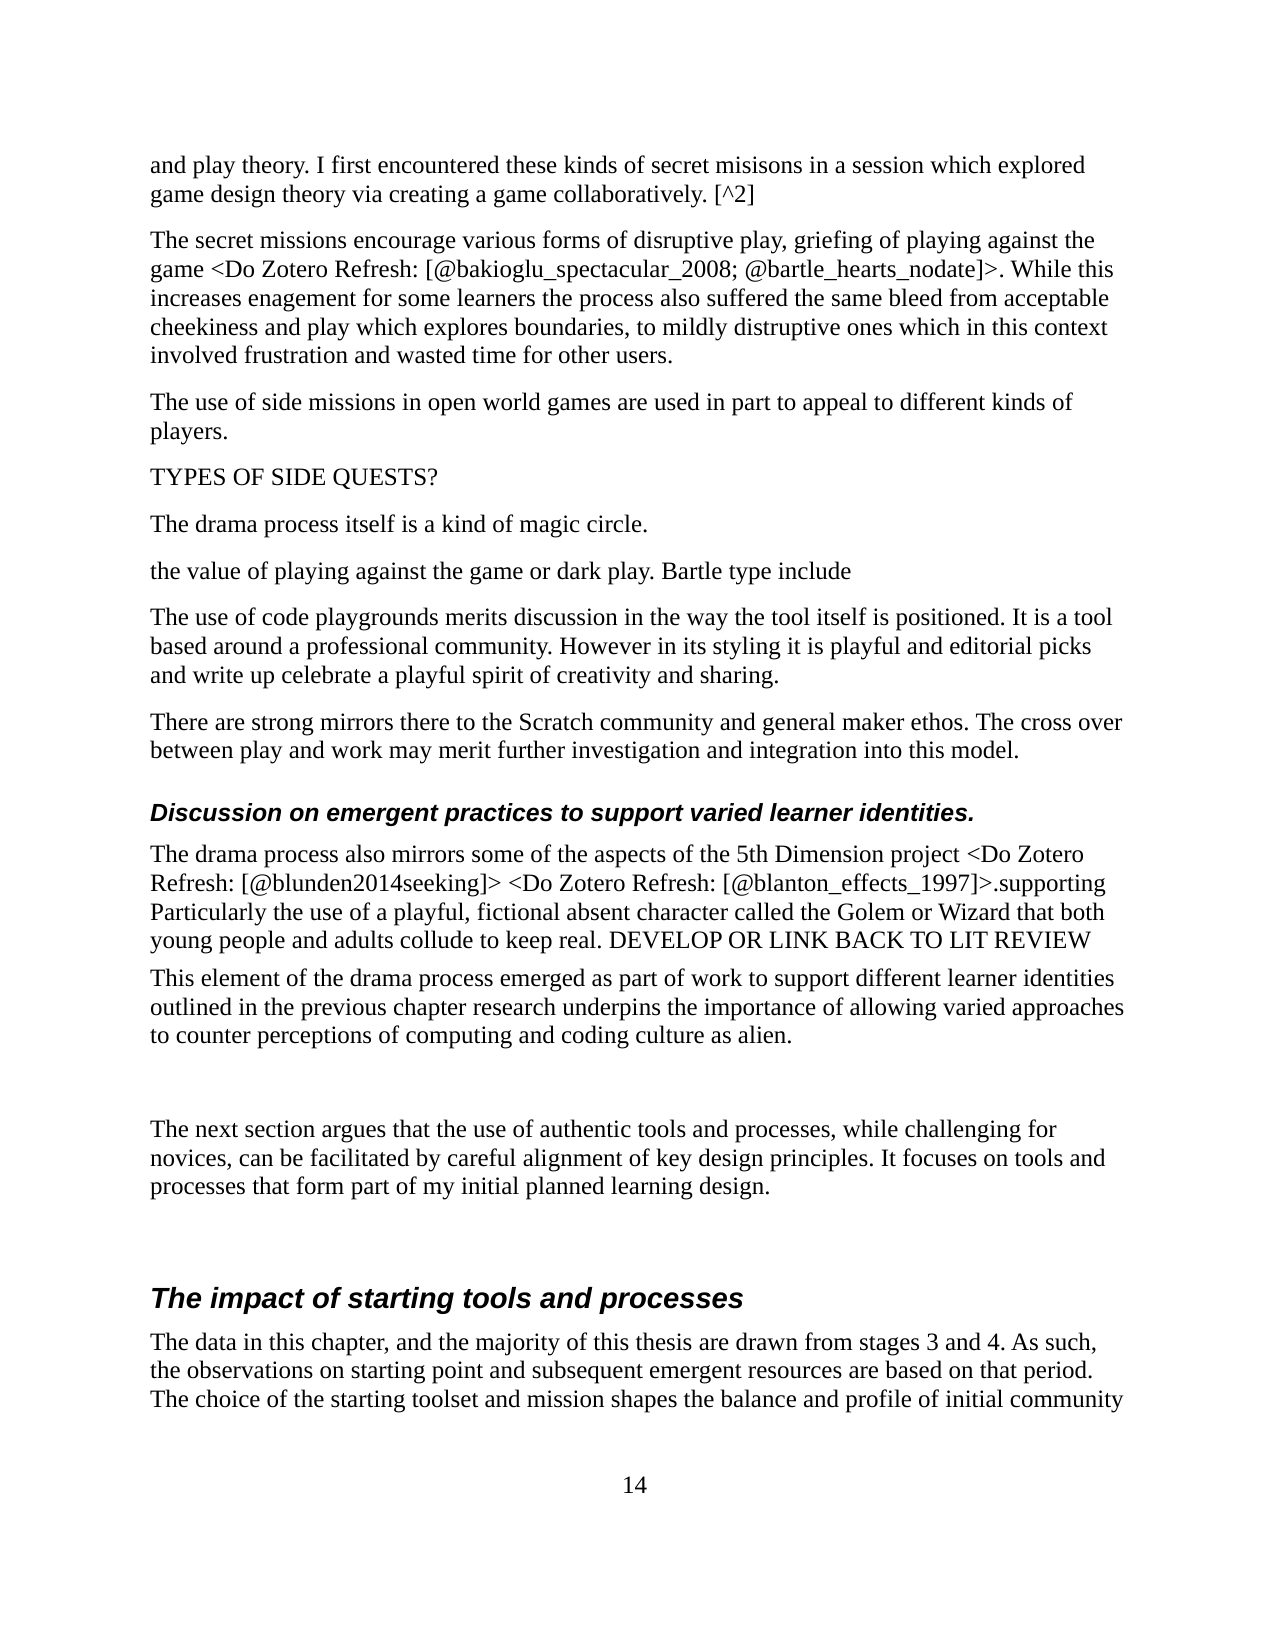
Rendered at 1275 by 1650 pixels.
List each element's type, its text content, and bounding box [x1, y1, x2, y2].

text The data in this chapter, and the majority of this thesis are drawn from stages 3 and 4. As such, the observations on starting point and subsequent emergent resources are based on that period. [150, 1327, 1125, 1384]
text The next section argues that the use of authentic tools and processes, while challenging for novices, can be facilitated by careful alignment of key design principles. It focuses on tools and processes that form part of my initial planned learning design. [150, 1114, 1125, 1200]
text The secret missions encourage various forms of disruptive play, griefing of playing against the game <Do Zotero Refresh: [@bakioglu_spectacular_2008; @bartle_hearts_nodate]>. While this increases enagement for some learners the process also suffered the same bleed from acceptable cheekiness and play which explores boundaries, to mildly distruptive ones which in this context involved frustration and wasted time for other users. [150, 225, 1125, 369]
text TYPES OF SIDE QUESTS? [150, 462, 1125, 491]
subtitle The impact of starting tools and processes [150, 1281, 1125, 1314]
subtitle Discussion on emergent practices to support varied learner identities. [150, 798, 1125, 827]
text The use of side missions in open world games are used in part to appeal to different kinds of players. [150, 387, 1125, 444]
text This element of the drama process emerged as part of work to support different learner identities outlined in the previous chapter research underpins the importance of allowing varied approaches to counter perceptions of computing and coding culture as alien. [150, 963, 1125, 1049]
text There are strong mirrors there to the Scratch community and general maker ethos. The cross over between play and work may merit further investigation and integration into this model. [150, 707, 1125, 764]
text The choice of the starting toolset and mission shapes the balance and profile of initial community [150, 1384, 1125, 1413]
text The use of code playgrounds merits discussion in the way the tool itself is positioned. It is a tool based around a professional community. However in its styling it is playful and editorial picks and write up celebrate a playful spirit of creativity and sharing. [150, 602, 1125, 689]
text The drama process also mirrors some of the aspects of the 5th Dimension project <Do Zotero Refresh: [@blunden2014seeking]> <Do Zotero Refresh: [@blanton_effects_1997]>.supporting Particularly the use of a playful, fictional absent character called the Golem or Wizard that both young people and adults collude to keep real. DEVELOP OR LINK BACK TO LIT REVIEW [150, 839, 1125, 954]
text The drama process itself is a kind of magic circle. [150, 509, 1125, 538]
text the value of playing against the game or dark play. Bartle type include [150, 556, 1125, 584]
text and play theory. I first encountered these kinds of secret misisons in a session which explored game design theory via creating a game collaboratively. [^2] [150, 150, 1125, 207]
